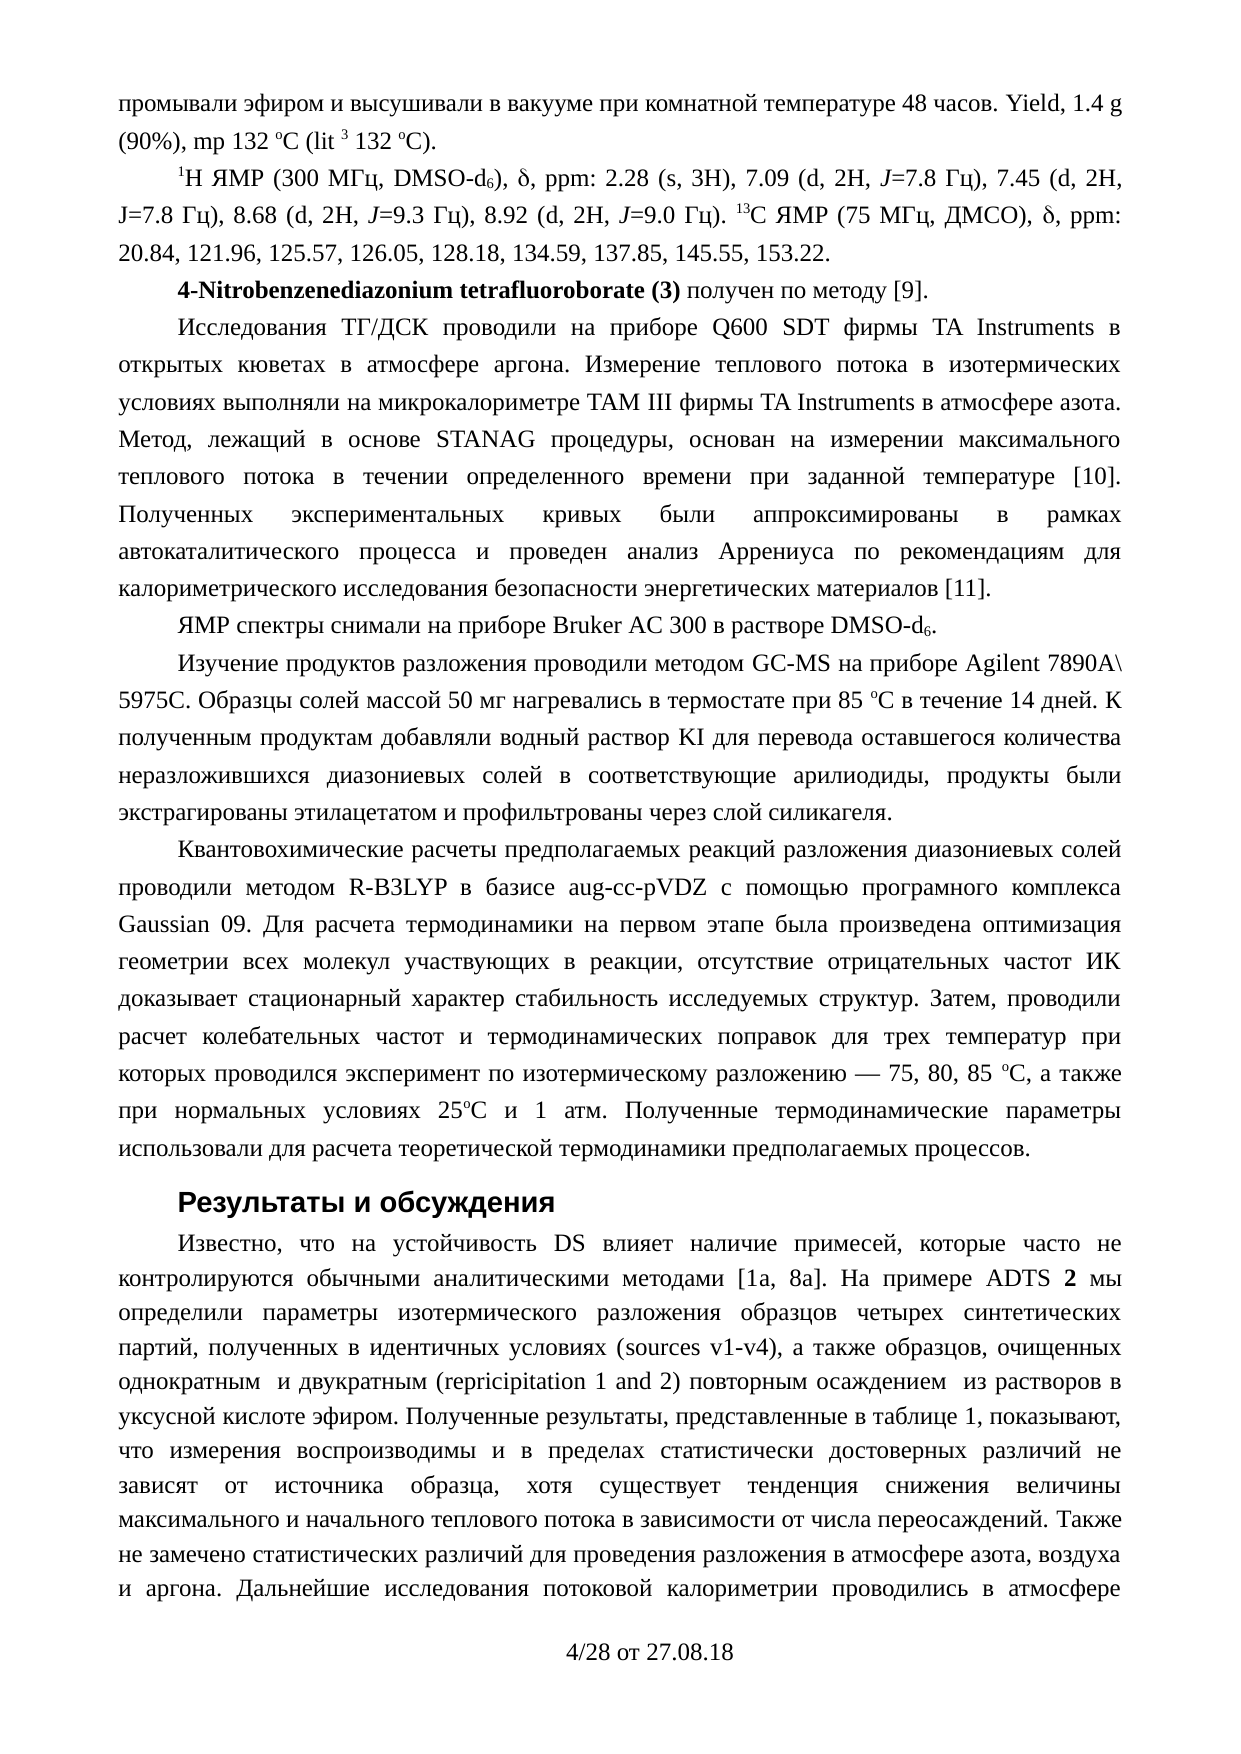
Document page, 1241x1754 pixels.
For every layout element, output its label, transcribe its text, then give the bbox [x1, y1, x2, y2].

subtitle Результаты и обсуждения [118, 1185, 1122, 1218]
text Исследования ТГ/ДСК проводили на приборе Q600 SDT фирмы TA Instruments в открытых кюветах в атмосфере аргона. Измерение теплового потока в изотермических условиях выполняли на микрокалориметре TAM III фирмы TA Instruments в атмосфере азота. Метод, лежащий в основе STANAG процедуры, основан на измерении максимального теплового потока в течении определенного времени при заданной температуре [10]. Полученных экспериментальных кривых были аппроксимированы в рамках автокаталитического процесса и проведен анализ Аррениуса по рекомендациям для калориметрического исследования безопасности энергетических материалов [11]. [118, 312, 1122, 602]
text Квантовохимические расчеты предполагаемых реакций разложения диазониевых солей проводили методом R-B3LYP в базисе aug-cc-pVDZ с помощью програмного комплекса Gaussian 09. Для расчета термодинамики на первом этапе была произведена оптимизация геометрии всех молекул участвующих в реакции, отсутствие отрицательных частот ИК доказывает стационарный характер стабильность исследуемых структур. Затем, проводили расчет колебательных частот и термодинамических поправок для трех температур при которых проводился эксперимент по изотермическому разложению — 75, 80, 85 оС, а также при нормальных условиях 25оС и 1 атм. Полученные термодинамические параметры использовали для расчета теоретической термодинамики предполагаемых процессов. [118, 834, 1122, 1161]
text 1H ЯМР (300 МГц, DMSO-d6), , ppm: 2.28 (s, 3H), 7.09 (d, 2H, J=7.8 Гц), 7.45 (d, 2H, J=7.8 Гц), 8.68 (d, 2H, J=9.3 Гц), 8.92 (d, 2H, J=9.0 Гц). 13C ЯМР (75 МГц, ДМСО), , ppm: 20.84, 121.96, 125.57, 126.05, 128.18, 134.59, 137.85, 145.55, 153.22. [118, 163, 1122, 266]
text ЯМР спектры снимали на приборе Bruker AC 300 в растворе DMSO-d6. [118, 611, 1122, 639]
text Известно, что на устойчивость DS влияет наличие примесей, которые часто не контролируются обычными аналитическими методами [1a, 8a]. На примере ADTS 2 мы определили параметры изотермического разложения образцов четырех синтетических партий, полученных в идентичных условиях (sources v1-v4), а также образцов, очищенных однократным и двукратным (repricipitation 1 and 2) повторным осаждением из растворов в уксусной кислоте эфиром. Полученные результаты, представленные в таблице 1, показывают, что измерения воспроизводимы и в пределах статистически достоверных различий не зависят от источника образца, хотя существует тенденция снижения величины максимального и начального теплового потока в зависимости от числа переосаждений. Также не замечено статистических различий для проведения разложения в атмосфере азота, воздуха и аргона. Дальнейшие исследования потоковой калориметрии проводились в атмосфере [118, 1228, 1122, 1602]
text Изучение продуктов разложения проводили методом GC-MS на приборе Agilent 7890A\5975C. Образцы солей массой 50 мг нагревались в термостате при 85 оС в течение 14 дней. К полученным продуктам добавляли водный раствор KI для перевода оставшегося количества неразложившихся диазониевых солей в соответствующие арилиодиды, продукты были экстрагированы этилацетатом и профильтрованы через слой силикагеля. [118, 648, 1122, 826]
text 4-Nitrobenzenediazonium tetrafluoroborate (3) получен по методу [9]. [118, 275, 1122, 304]
text промывали эфиром и высушивали в вакууме при комнатной температуре 48 часов. Yield, 1.4 g (90%), mp 132 oC (lit 3 132 oC). [118, 88, 1122, 154]
